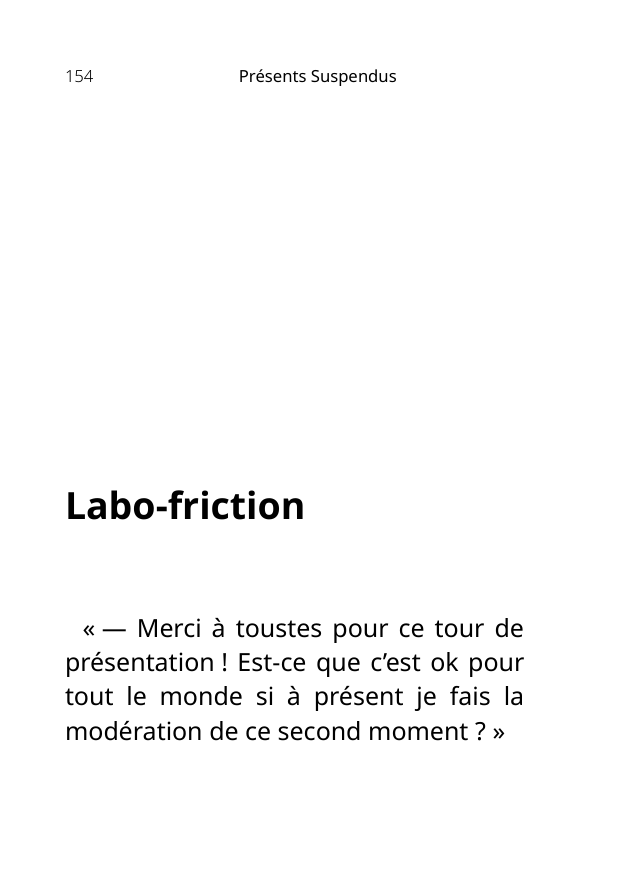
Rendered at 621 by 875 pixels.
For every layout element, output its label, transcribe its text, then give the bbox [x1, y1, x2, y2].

subtitle Labo-friction [65, 479, 524, 530]
text « — Merci à toustes pour ce tour de présentation ! Est-ce que c’est ok pour tout le monde si à présent je fais la modération de ce second moment ? » [65, 611, 524, 747]
